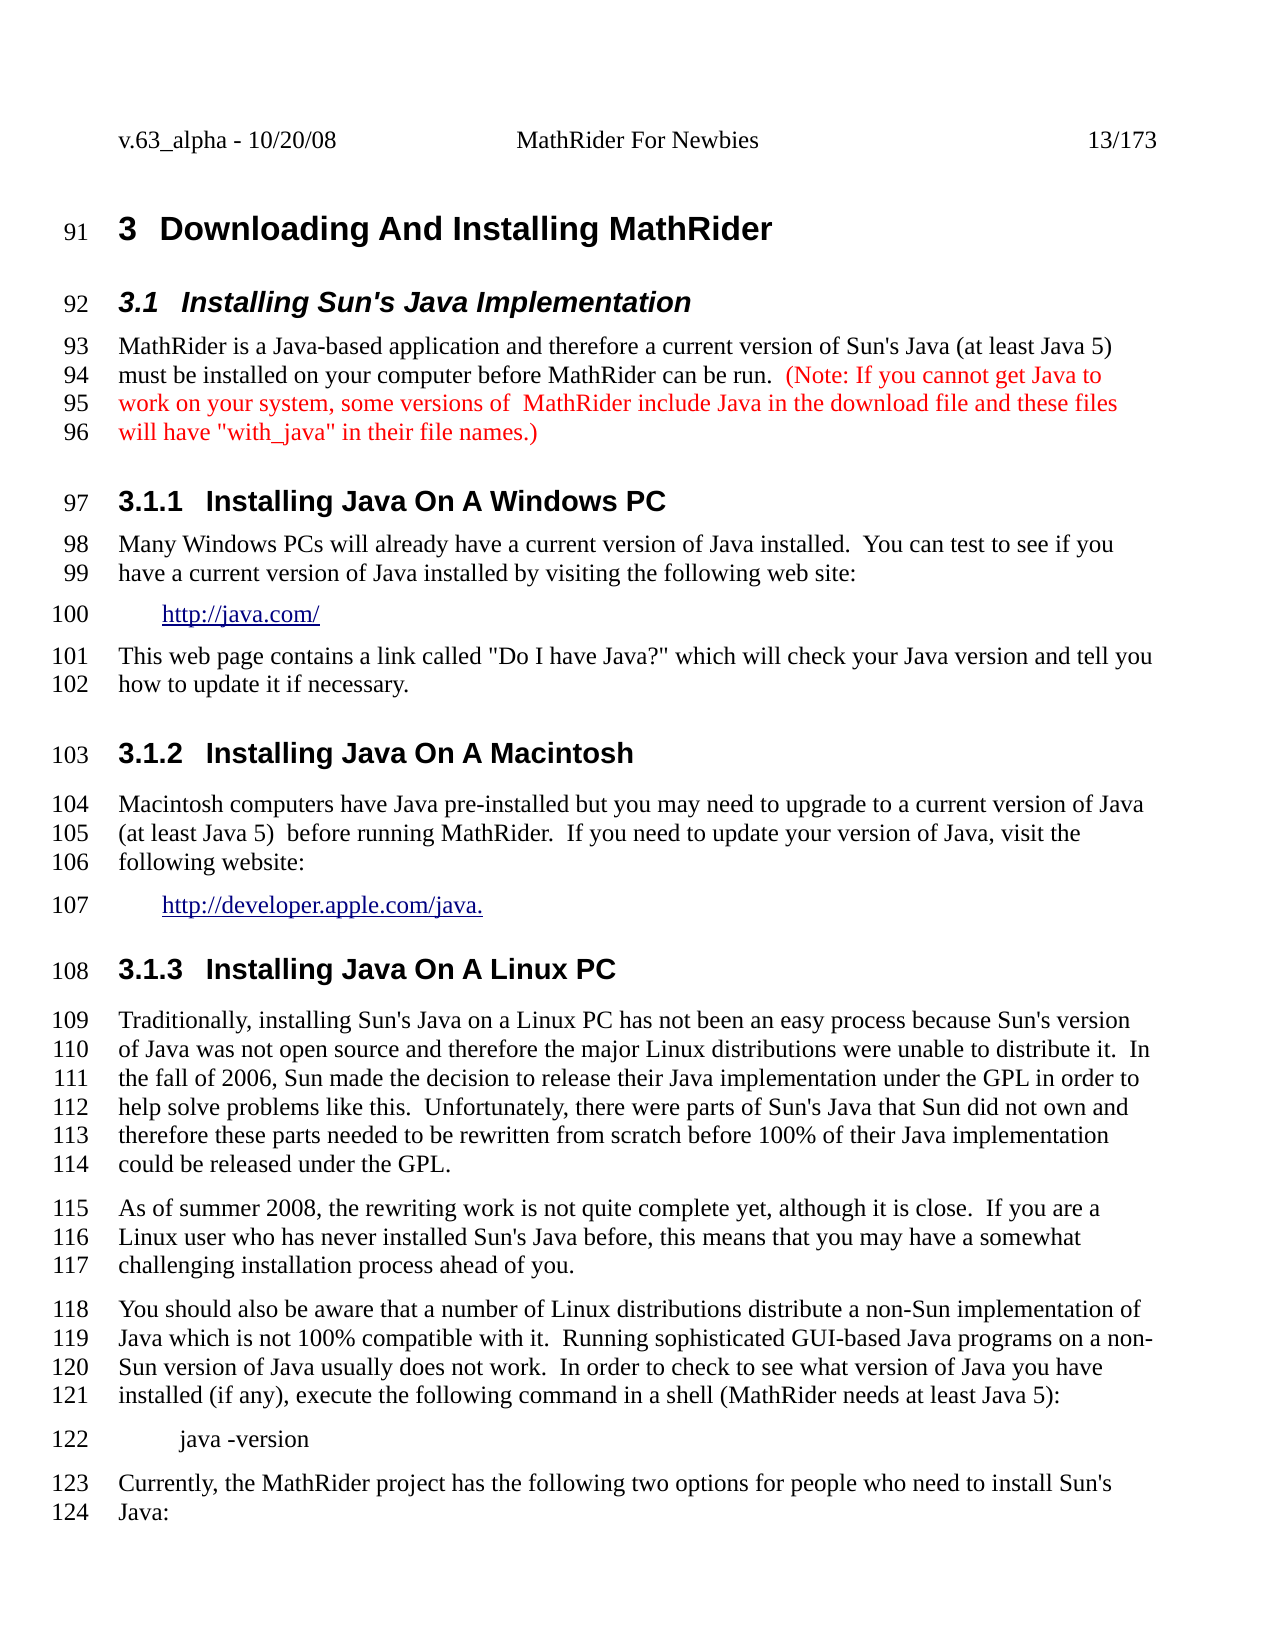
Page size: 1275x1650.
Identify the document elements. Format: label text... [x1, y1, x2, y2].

subtitle Downloading And Installing MathRider [118, 209, 1157, 247]
text As of summer 2008, the rewriting work is not quite complete yet, although it is close. If you are a Linux user who has never installed Sun's Java before, this means that you may have a somewhat challenging installation process ahead of you. [118, 1193, 1157, 1279]
text http://java.com/ [162, 599, 1157, 628]
subtitle Installing Java On A Linux PC [118, 952, 1157, 985]
text java -version [179, 1424, 1157, 1453]
text Traditionally, installing Sun's Java on a Linux PC has not been an easy process because Sun's version of Java was not open source and therefore the major Linux distributions were unable to distribute it. In the fall of 2006, Sun made the decision to release their Java implementation under the GPL in order to help solve problems like this. Unfortunately, there were parts of Sun's Java that Sun did not own and therefore these parts needed to be rewritten from scratch before 100% of their Java implementation could be released under the GPL. [118, 1005, 1157, 1178]
text You should also be aware that a number of Linux distributions distribute a non-Sun implementation of Java which is not 100% compatible with it. Running sophisticated GUI-based Java programs on a non-Sun version of Java usually does not work. In order to check to see what version of Java you have installed (if any), execute the following command in a shell (MathRider needs at least Java 5): [118, 1294, 1157, 1409]
text Currently, the MathRider project has the following two options for people who need to install Sun's Java: [118, 1468, 1157, 1525]
text http://developer.apple.com/java. [162, 891, 1157, 919]
text MathRider is a Java-based application and therefore a current version of Sun's Java (at least Java 5) must be installed on your computer before MathRider can be run. (Note: If you cannot get Java to work on your system, some versions of MathRider include Java in the download file and these files will have "with_java" in their file names.) [118, 331, 1157, 446]
subtitle Installing Java On A Windows PC [118, 483, 1157, 517]
text Macintosh computers have Java pre-installed but you may need to upgrade to a current version of Java (at least Java 5) before running MathRider. If you need to update your version of Java, visit the following website: [118, 789, 1157, 876]
text This web page contains a link called "Do I have Java?" which will check your Java version and tell you how to update it if necessary. [118, 641, 1157, 698]
text Many Windows PCs will already have a current version of Java installed. You can test to see if you have a current version of Java installed by visiting the following web site: [118, 529, 1157, 587]
subtitle Installing Java On A Macintosh [118, 736, 1157, 769]
subtitle Installing Sun's Java Implementation [118, 285, 1157, 318]
